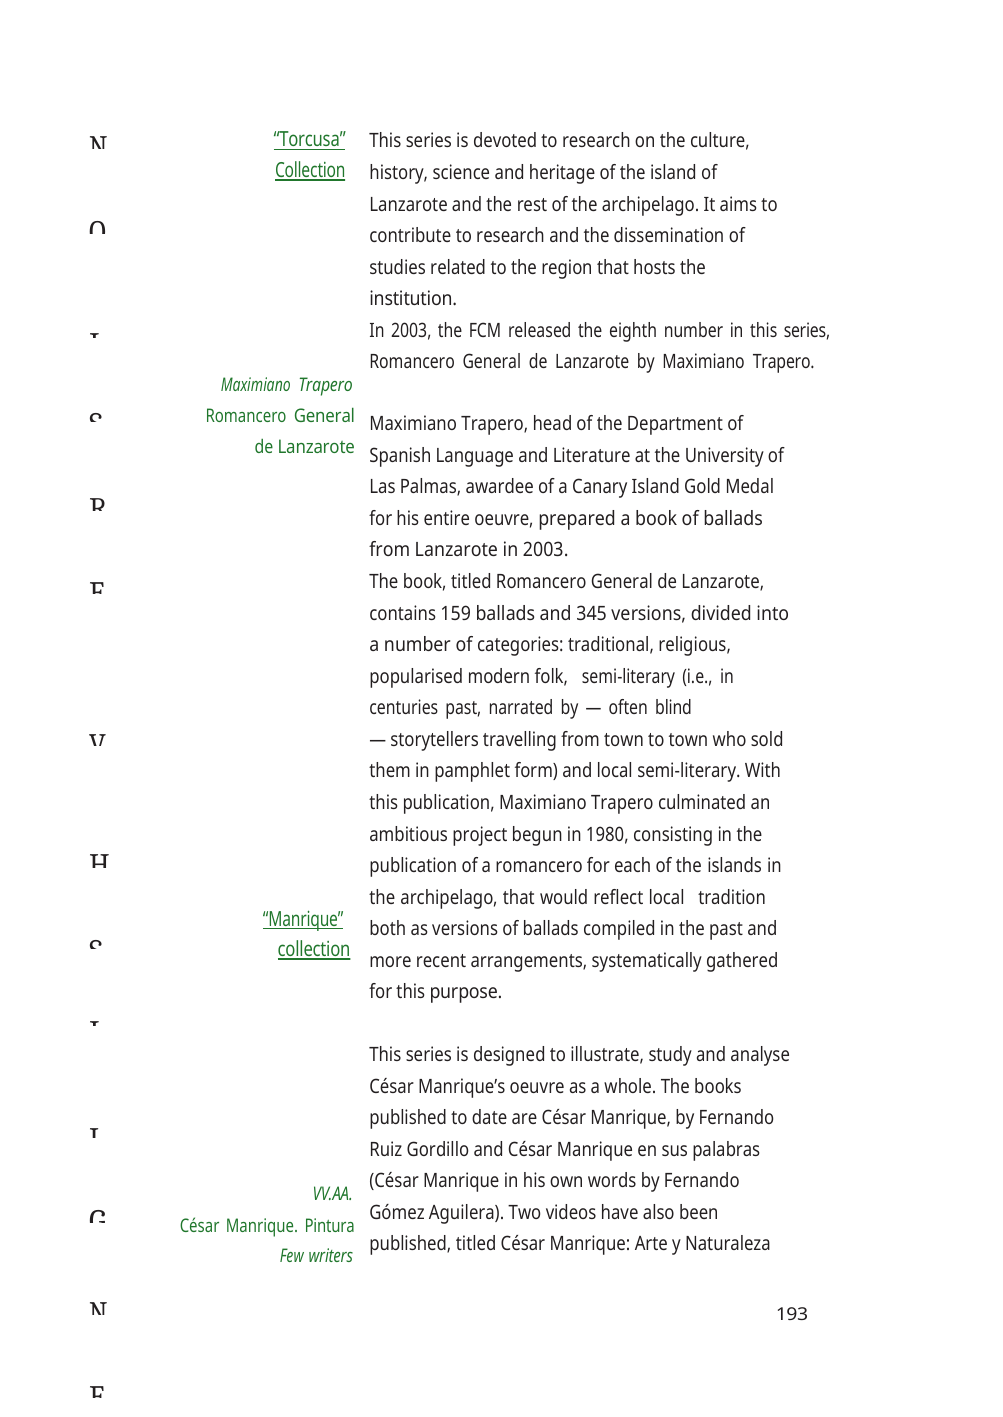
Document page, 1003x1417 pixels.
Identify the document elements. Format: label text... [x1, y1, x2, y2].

text Romancero General de Lanzarote by Maximiano Trapero. [369, 347, 973, 374]
text S [89, 406, 128, 422]
text In 2003, the FCM released the eighth number in this series, [369, 316, 973, 343]
text I [89, 326, 128, 338]
text “Torcusa” Collection [273, 124, 355, 183]
text Romancero General [87, 402, 355, 427]
text G [89, 1203, 128, 1223]
text Maximiano Trapero, head of the Department of Spanish Language and Literature at the University of Las Palmas, awardee of a Canary Island Gold Medal for his entire oeuvre, prepared a book of ballads from Lanzarote in 2003. [369, 409, 798, 563]
text This series is devoted to research on the culture, history, science and heritage of the island of Lanzarote and the rest of the archipelago. It aims to contribute to research and the dissemination of studies related to the region that hosts the institution. [369, 127, 798, 312]
text N [89, 1295, 128, 1314]
text N [89, 130, 128, 149]
text Few writers [103, 1242, 355, 1267]
text O [89, 214, 128, 234]
text V [89, 735, 94, 745]
text Maximiano Trapero [103, 371, 355, 396]
text E [89, 1380, 128, 1398]
text “Manrique” collection [263, 904, 355, 963]
text R [89, 491, 128, 510]
text The book, titled Romancero General de Lanzarote, contains 159 ballads and 345 versions, divided into a number of categories: traditional, religious, popularised modern folk, semi-literary (i.e., in centuries past, narrated by — often blind [369, 567, 802, 721]
text I [89, 1014, 128, 1025]
text E [89, 576, 128, 594]
text de Lanzarote [103, 433, 355, 458]
text V [89, 727, 128, 745]
text César Manrique. Pintura [103, 1212, 355, 1237]
text VV.AA. [87, 1181, 355, 1223]
text S [89, 933, 128, 949]
text — storytellers travelling from town to town who sold them in pamphlet form) and local semi-literary. With this publication, Maximiano Trapero culminated an ambitious project begun in 1980, consisting in the publication of a romancero for each of the islands in the archipelago, that would reflect local tradition both as versions of ballads compiled in the past and more recent arrangements, systematically gathered for this purpose. [369, 725, 799, 1004]
text L [89, 1121, 128, 1138]
text H [89, 847, 128, 868]
text This series is designed to illustrate, study and analyse César Manrique’s oeuvre as a whole. The books published to date are César Manrique, by Fernando Ruiz Gordillo and César Manrique en sus palabras (César Manrique in his own words by Fernando Gómez Aguilera). Two videos have also been published, titled César Manrique: Arte y Naturaleza [369, 1040, 797, 1257]
